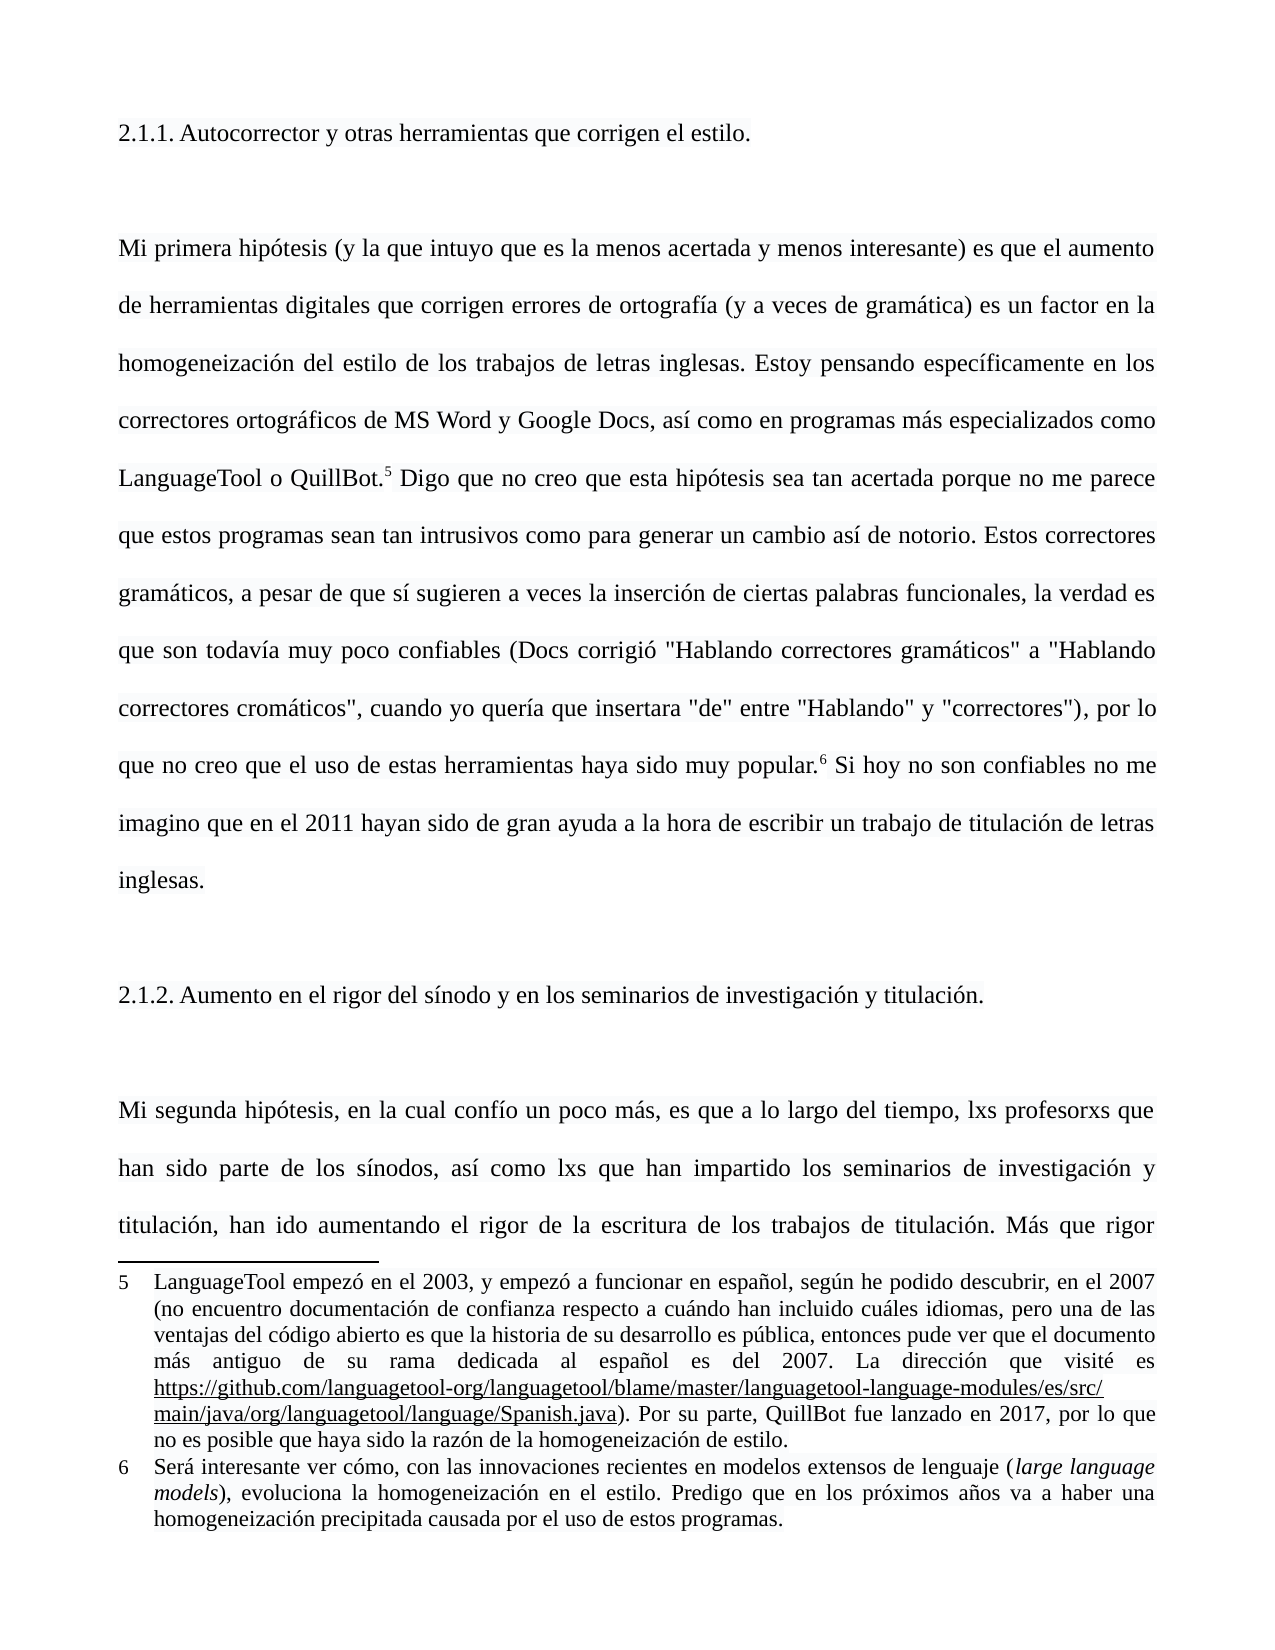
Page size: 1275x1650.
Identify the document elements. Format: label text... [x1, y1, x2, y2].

text Mi primera hipótesis (y la que intuyo que es la menos acertada y menos interesante) es que el aumento de herramientas digitales que corrigen errores de ortografía (y a veces de gramática) es un factor en la homogeneización del estilo de los trabajos de letras inglesas. Estoy pensando específicamente en los correctores ortográficos de MS Word y Google Docs, así como en programas más especializados como LanguageTool o QuillBot. Digo que no creo que esta hipótesis sea tan acertada porque no me parece que estos programas sean tan intrusivos como para generar un cambio así de notorio. Estos correctores gramáticos, a pesar de que sí sugieren a veces la inserción de ciertas palabras funcionales, la verdad es que son todavía muy poco confiables (Docs corrigió "Hablando correctores gramáticos" a "Hablando correctores cromáticos", cuando yo quería que insertara "de" entre "Hablando" y "correctores"), por lo que no creo que el uso de estas herramientas haya sido muy popular. Si hoy no son confiables no me imagino que en el 2011 hayan sido de gran ayuda a la hora de escribir un trabajo de titulación de letras inglesas. [118, 233, 1157, 894]
text Será interesante ver cómo, con las innovaciones recientes en modelos extensos de lenguaje (large language models), evoluciona la homogeneización en el estilo. Predigo que en los próximos años va a haber una homogeneización precipitada causada por el uso de estos programas. [118, 1453, 1157, 1532]
text LanguageTool empezó en el 2003, y empezó a funcionar en español, según he podido descubrir, en el 2007 (no encuentro documentación de confianza respecto a cuándo han incluido cuáles idiomas, pero una de las ventajas del código abierto es que la historia de su desarrollo es pública, entonces pude ver que el documento más antiguo de su rama dedicada al español es del 2007. La dirección que visité es https://github.com/languagetool-org/languagetool/blame/master/languagetool-language-modules/es/src/main/java/org/languagetool/language/Spanish.java). Por su parte, QuillBot fue lanzado en 2017, por lo que no es posible que haya sido la razón de la homogeneización de estilo. [118, 1268, 1157, 1453]
text 2.1.2. Aumento en el rigor del sínodo y en los seminarios de investigación y titulación. [118, 981, 1157, 1009]
text 2.1.1. Autocorrector y otras herramientas que corrigen el estilo. [118, 118, 1157, 147]
text Mi segunda hipótesis, en la cual confío un poco más, es que a lo largo del tiempo, lxs profesorxs que han sido parte de los sínodos, así como lxs que han impartido los seminarios de investigación y titulación, han ido aumentando el rigor de la escritura de los trabajos de titulación. Más que rigor [118, 1096, 1157, 1239]
